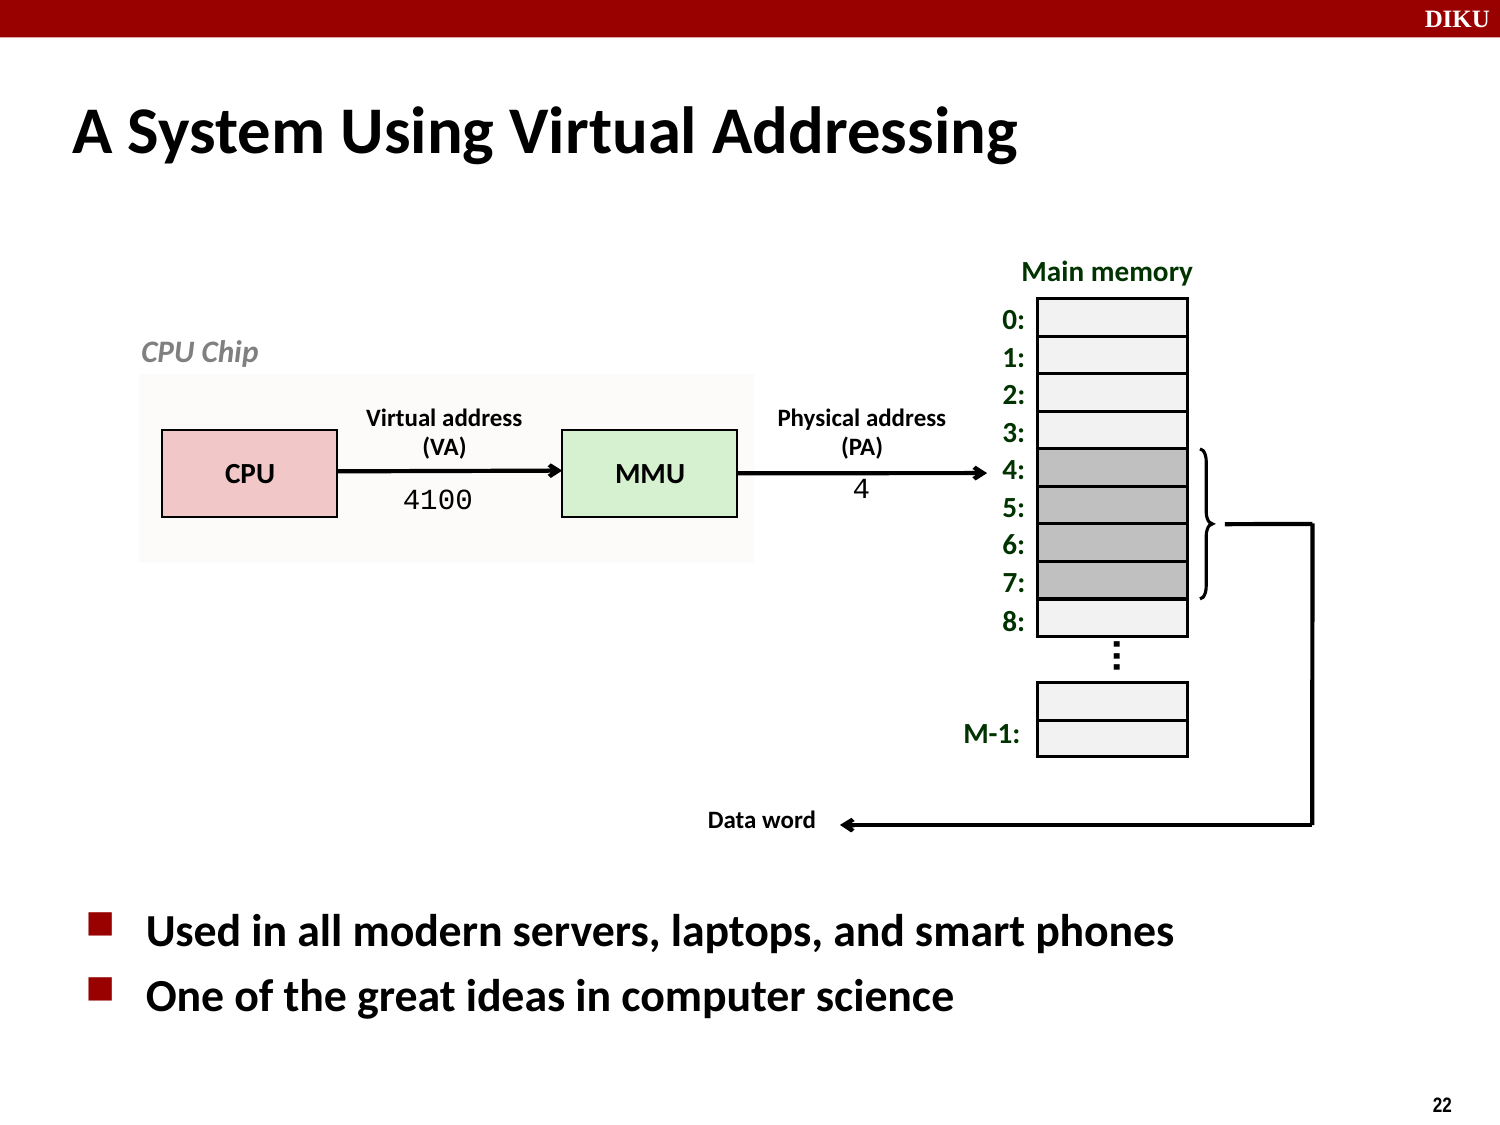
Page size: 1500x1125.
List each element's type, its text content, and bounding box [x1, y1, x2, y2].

text_box Main memory [994, 249, 1220, 305]
text_box 6: [987, 523, 1044, 560]
text_box M-1: [948, 711, 1044, 767]
text_box ... [1050, 637, 1200, 675]
text_box MMU [562, 429, 738, 518]
text_box 7: [987, 560, 1044, 599]
text_box Virtual address (VA) [337, 390, 552, 475]
text_box 1: [987, 335, 1037, 373]
text_box Data word [683, 794, 841, 846]
text_box CPU Chip [126, 324, 297, 385]
text_box [139, 374, 755, 563]
text_box Used in all modern servers, laptops, and smart phones One of the great ideas in computer science [74, 892, 1438, 1100]
text_box CPU [162, 429, 338, 518]
text_box 4100 [388, 472, 498, 528]
text_box 5: [987, 485, 1044, 523]
text_box 8: [987, 599, 1044, 654]
text_box 4: [987, 448, 1044, 485]
text_box [1037, 682, 1188, 757]
text_box 3: [987, 410, 1037, 448]
text_box Physical address (PA) [748, 390, 976, 471]
text_box 0: [987, 298, 1037, 335]
text_box [1037, 298, 1188, 637]
text_box 4 [837, 461, 888, 517]
text_box A System Using Virtual Addressing [57, 62, 1488, 191]
text_box 2: [987, 373, 1037, 410]
